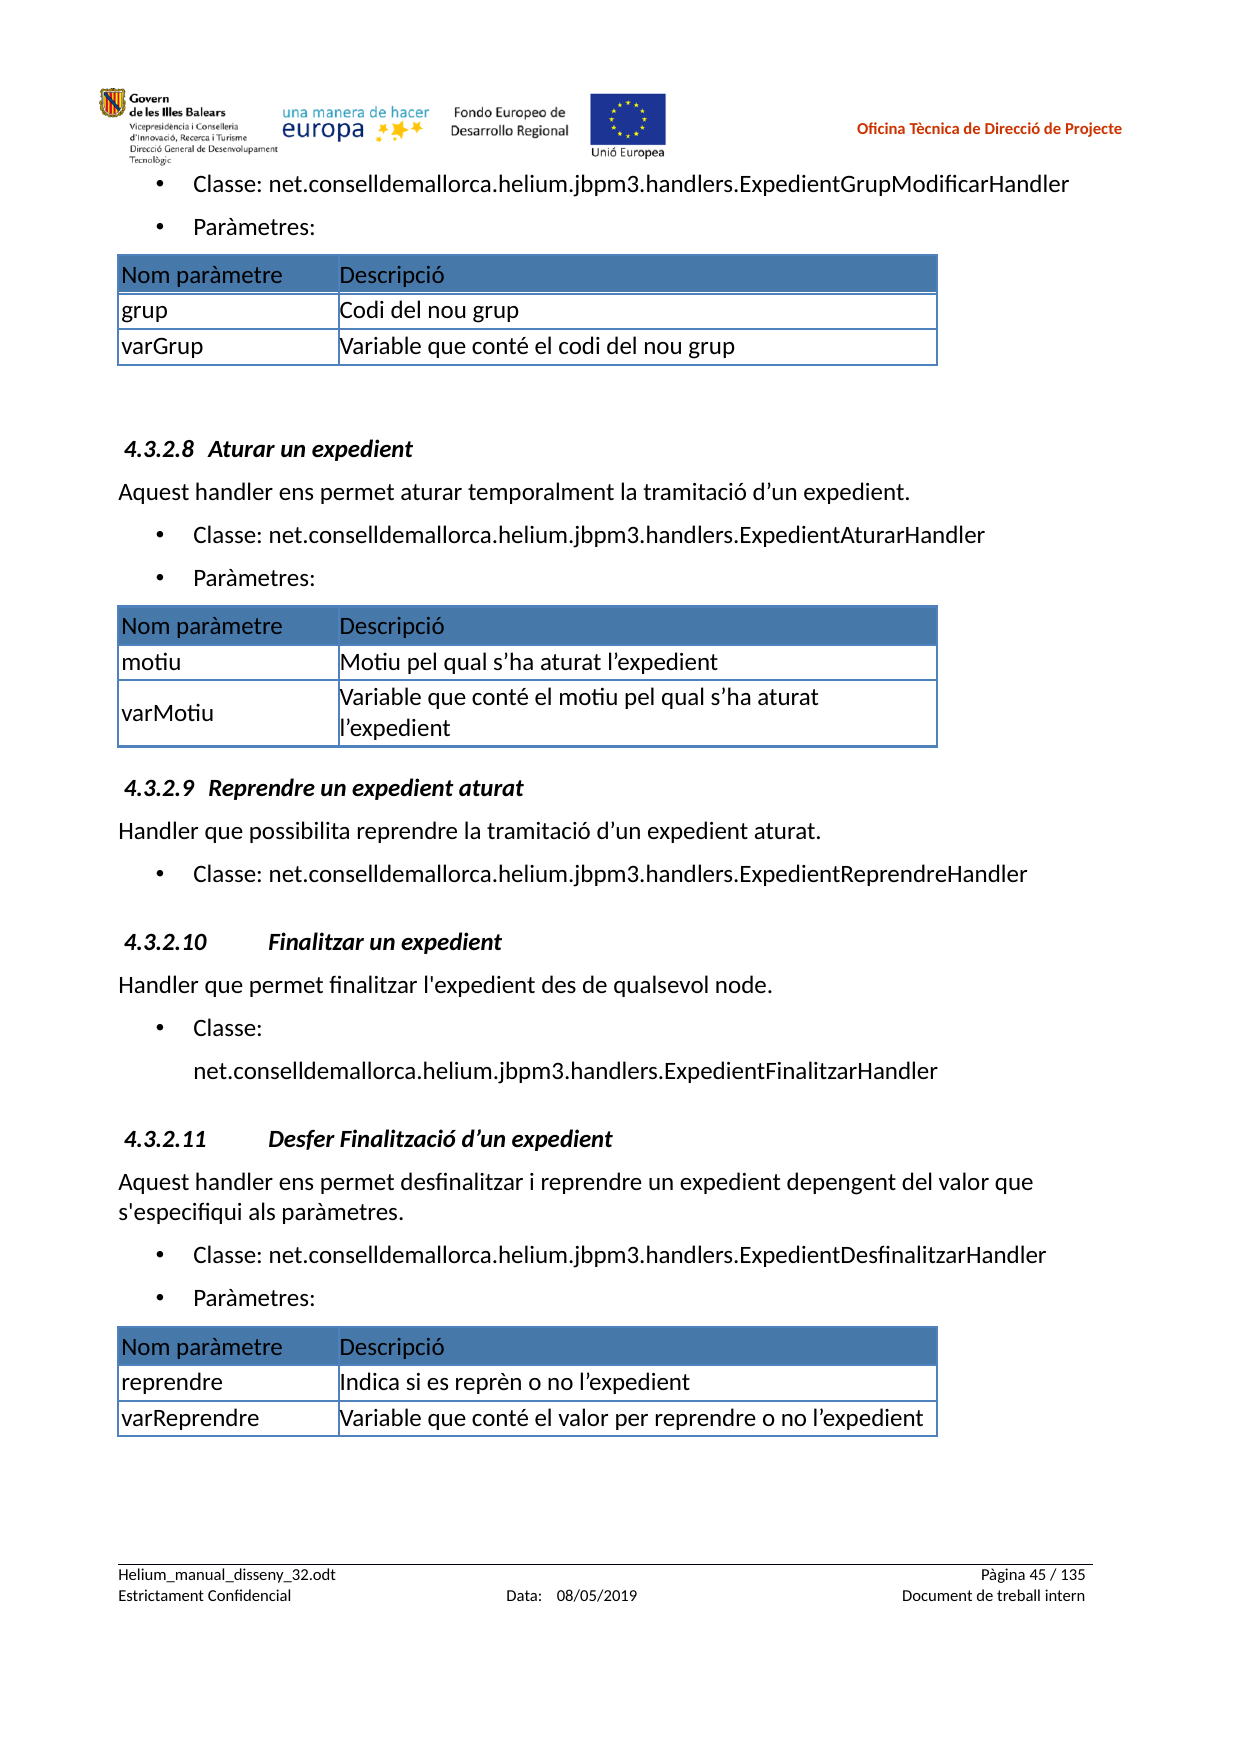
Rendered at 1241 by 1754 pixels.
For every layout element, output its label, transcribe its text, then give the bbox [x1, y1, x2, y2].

table_cell varReprendre [119, 1402, 338, 1435]
table_cell grup [119, 295, 338, 328]
list net.conselldemallorca.helium.jbpm3.handlers.ExpedientFinalitzarHandler [156, 1055, 1122, 1086]
table_cell varMotiu [119, 681, 338, 745]
text Handler que possibilita reprendre la tramitació d’un expedient aturat. [118, 815, 1122, 846]
table_header Descripció [340, 608, 936, 644]
list Classe: net.conselldemallorca.helium.jbpm3.handlers.ExpedientAturarHandler [156, 519, 1122, 550]
list Classe: net.conselldemallorca.helium.jbpm3.handlers.ExpedientReprendreHandler [156, 858, 1122, 889]
text Aquest handler ens permet aturar temporalment la tramitació d’un expedient. [118, 476, 1122, 507]
table_header Nom paràmetre [119, 256, 338, 292]
table_cell Variable que conté el valor per reprendre o no l’expedient [340, 1402, 936, 1435]
subtitle Desfer Finalització d’un expedient [118, 1123, 1122, 1153]
table_header Descripció [340, 1328, 936, 1364]
list Classe: [156, 1012, 1122, 1043]
table_cell varGrup [119, 330, 338, 363]
list Classe: net.conselldemallorca.helium.jbpm3.handlers.ExpedientGrupModificarHandler [156, 168, 1122, 198]
text Handler que permet finalitzar l'expedient des de qualsevol node. [118, 969, 1122, 1000]
table_cell Codi del nou grup [340, 295, 936, 328]
subtitle Finalitzar un expedient [118, 926, 1122, 957]
table_cell reprendre [119, 1366, 338, 1399]
table_header Nom paràmetre [119, 1328, 338, 1364]
subtitle Reprendre un expedient aturat [118, 772, 1122, 803]
table_cell Variable que conté el codi del nou grup [340, 330, 936, 363]
table_header Nom paràmetre [119, 608, 338, 644]
list Paràmetres: [156, 211, 1122, 241]
list Classe: net.conselldemallorca.helium.jbpm3.handlers.ExpedientDesfinalitzarHandler [156, 1239, 1122, 1270]
table_cell Indica si es reprèn o no l’expedient [340, 1366, 936, 1399]
list Paràmetres: [156, 562, 1122, 593]
table_cell Variable que conté el motiu pel qual s’ha aturat l’expedient [340, 681, 936, 745]
table_cell motiu [119, 646, 338, 679]
list Paràmetres: [156, 1283, 1122, 1313]
subtitle Aturar un expedient [118, 433, 1122, 464]
picture [99, 87, 668, 166]
table_cell Motiu pel qual s’ha aturat l’expedient [340, 646, 936, 679]
text Aquest handler ens permet desfinalitzar i reprendre un expedient depengent del valor que s'especifiqui als paràmetres. [118, 1166, 1122, 1227]
table_header Descripció [340, 256, 936, 292]
